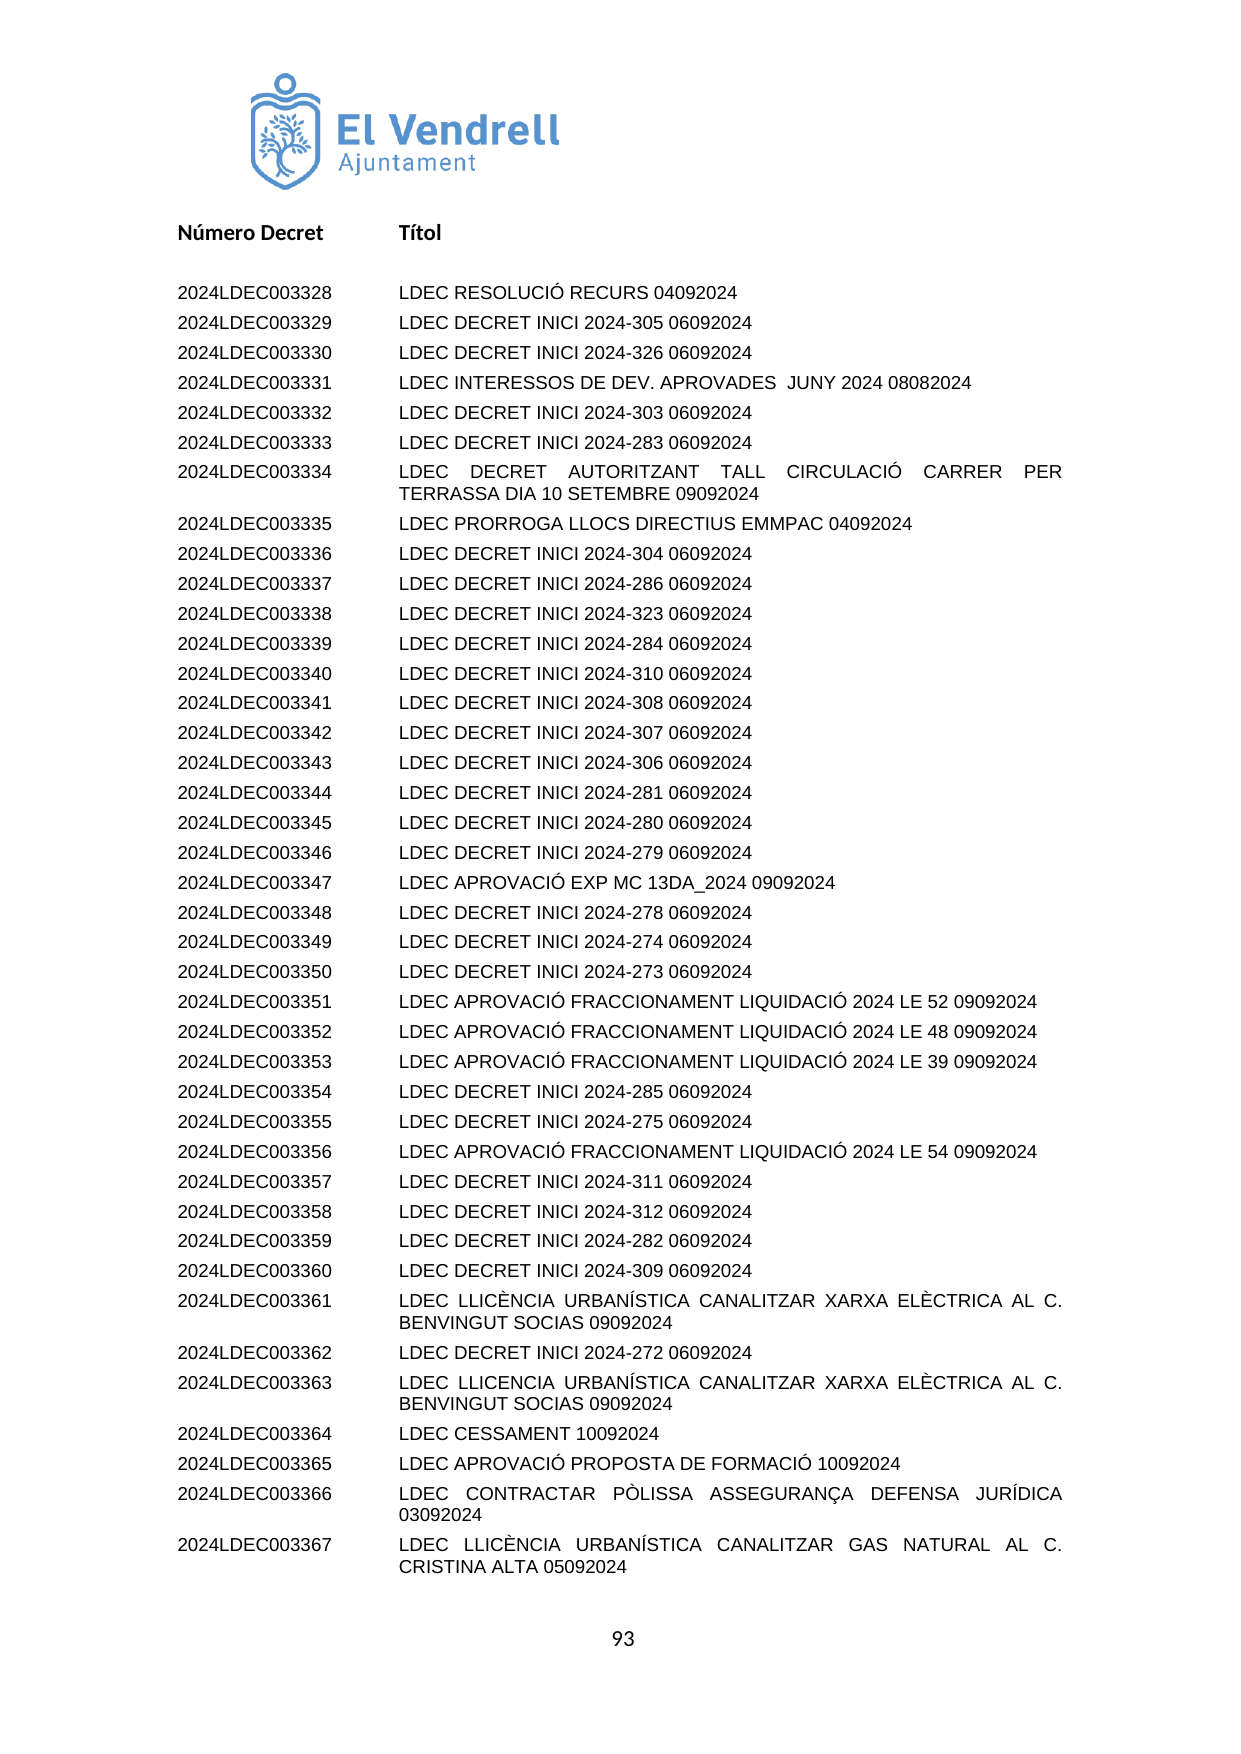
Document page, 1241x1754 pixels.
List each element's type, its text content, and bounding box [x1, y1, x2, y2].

text 2024LDEC003335 LDEC PRORROGA LLOCS DIRECTIUS EMMPAC 04092024 [177, 513, 1063, 534]
text 2024LDEC003333 LDEC DECRET INICI 2024-283 06092024 [177, 431, 1063, 453]
text 2024LDEC003358 LDEC DECRET INICI 2024-312 06092024 [177, 1200, 1063, 1222]
text 2024LDEC003355 LDEC DECRET INICI 2024-275 06092024 [177, 1111, 1063, 1132]
text 2024LDEC003365 LDEC APROVACIÓ PROPOSTA DE FORMACIÓ 10092024 [177, 1453, 1063, 1474]
text 2024LDEC003359 LDEC DECRET INICI 2024-282 06092024 [177, 1230, 1063, 1252]
text 2024LDEC003329 LDEC DECRET INICI 2024-305 06092024 [177, 312, 1063, 333]
text 2024LDEC003339 LDEC DECRET INICI 2024-284 06092024 [177, 632, 1063, 654]
text 2024LDEC003342 LDEC DECRET INICI 2024-307 06092024 [177, 722, 1063, 744]
text 2024LDEC003352 LDEC APROVACIÓ FRACCIONAMENT LIQUIDACIÓ 2024 LE 48 09092024 [177, 1021, 1063, 1043]
text 2024LDEC003354 LDEC DECRET INICI 2024-285 06092024 [177, 1081, 1063, 1102]
text 2024LDEC003353 LDEC APROVACIÓ FRACCIONAMENT LIQUIDACIÓ 2024 LE 39 09092024 [177, 1051, 1063, 1072]
text 2024LDEC003336 LDEC DECRET INICI 2024-304 06092024 [177, 543, 1063, 564]
text 2024LDEC003356 LDEC APROVACIÓ FRACCIONAMENT LIQUIDACIÓ 2024 LE 54 09092024 [177, 1141, 1063, 1162]
text 2024LDEC003349 LDEC DECRET INICI 2024-274 06092024 [177, 931, 1063, 953]
text 2024LDEC003334 LDEC DECRET AUTORITZANT TALL CIRCULACIÓ CARRER PER TERRASSA DIA 10 SETEMBRE 09092024 [177, 461, 1063, 504]
text 2024LDEC003366 LDEC CONTRACTAR PÒLISSA ASSEGURANÇA DEFENSA JURÍDICA 03092024 [177, 1483, 1063, 1526]
text 2024LDEC003351 LDEC APROVACIÓ FRACCIONAMENT LIQUIDACIÓ 2024 LE 52 09092024 [177, 991, 1063, 1013]
text 2024LDEC003348 LDEC DECRET INICI 2024-278 06092024 [177, 901, 1063, 923]
text 2024LDEC003341 LDEC DECRET INICI 2024-308 06092024 [177, 692, 1063, 714]
text 2024LDEC003328 LDEC RESOLUCIÓ RECURS 04092024 [177, 282, 1063, 303]
text 2024LDEC003360 LDEC DECRET INICI 2024-309 06092024 [177, 1260, 1063, 1282]
text 2024LDEC003346 LDEC DECRET INICI 2024-279 06092024 [177, 842, 1063, 863]
text 2024LDEC003361 LDEC LLICÈNCIA URBANÍSTICA CANALITZAR XARXA ELÈCTRICA AL C. BENVINGUT SOCIAS 09092024 [177, 1290, 1063, 1333]
text 2024LDEC003357 LDEC DECRET INICI 2024-311 06092024 [177, 1171, 1063, 1192]
text 2024LDEC003362 LDEC DECRET INICI 2024-272 06092024 [177, 1342, 1063, 1363]
picture [251, 73, 560, 190]
text 2024LDEC003350 LDEC DECRET INICI 2024-273 06092024 [177, 961, 1063, 983]
text 2024LDEC003331 LDEC INTERESSOS DE DEV. APROVADES JUNY 2024 08082024 [177, 372, 1063, 393]
text 2024LDEC003330 LDEC DECRET INICI 2024-326 06092024 [177, 342, 1063, 363]
text 2024LDEC003364 LDEC CESSAMENT 10092024 [177, 1423, 1063, 1444]
text 2024LDEC003338 LDEC DECRET INICI 2024-323 06092024 [177, 602, 1063, 624]
text 2024LDEC003345 LDEC DECRET INICI 2024-280 06092024 [177, 812, 1063, 833]
text 2024LDEC003367 LDEC LLICÈNCIA URBANÍSTICA CANALITZAR GAS NATURAL AL C. CRISTINA ALTA 05092024 [177, 1534, 1063, 1577]
text 2024LDEC003337 LDEC DECRET INICI 2024-286 06092024 [177, 573, 1063, 594]
text 2024LDEC003332 LDEC DECRET INICI 2024-303 06092024 [177, 402, 1063, 423]
text 2024LDEC003343 LDEC DECRET INICI 2024-306 06092024 [177, 752, 1063, 773]
text 2024LDEC003363 LDEC LLICENCIA URBANÍSTICA CANALITZAR XARXA ELÈCTRICA AL C. BENVINGUT SOCIAS 09092024 [177, 1371, 1063, 1414]
text 2024LDEC003344 LDEC DECRET INICI 2024-281 06092024 [177, 782, 1063, 803]
text 2024LDEC003340 LDEC DECRET INICI 2024-310 06092024 [177, 662, 1063, 684]
text 2024LDEC003347 LDEC APROVACIÓ EXP MC 13DA_2024 09092024 [177, 872, 1063, 893]
